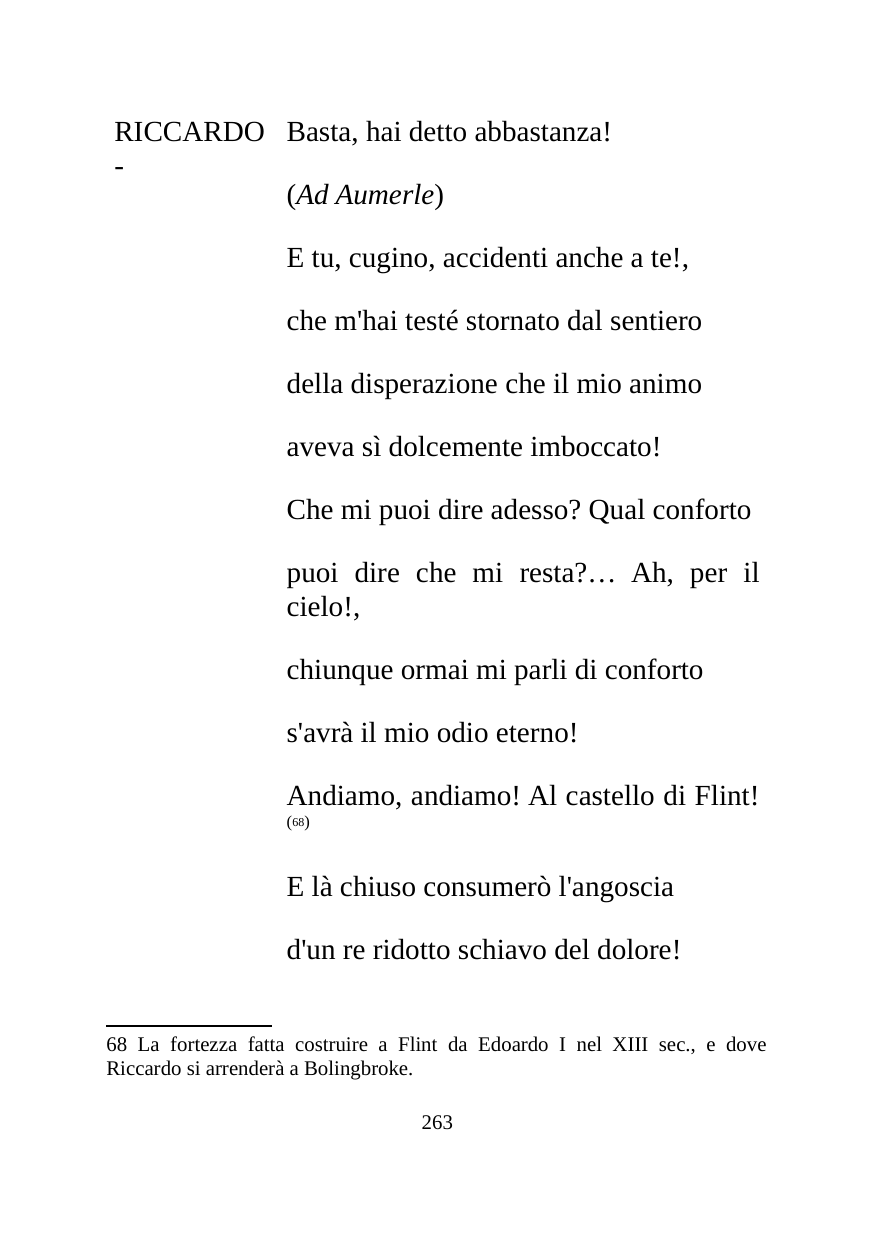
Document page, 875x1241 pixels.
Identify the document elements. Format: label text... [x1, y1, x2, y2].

table_cell RICCARDO - [106, 106, 279, 1003]
table_cell Basta, hai detto abbastanza! (Ad Aumerle) E tu, cugino, accidenti anche a te!, che m'hai testé stornato dal sentiero della disperazione che il mio animo aveva sì dolcemente imboccato! Che mi puoi dire adesso? Qual conforto puoi dire che mi resta?… Ah, per il cielo!, chiunque ormai mi parli di conforto s'avrà il mio odio eterno! Andiamo, andiamo! Al castello di Flint!() E là chiuso consumerò l'angoscia d'un re ridotto schiavo del dolore! [279, 106, 768, 1003]
